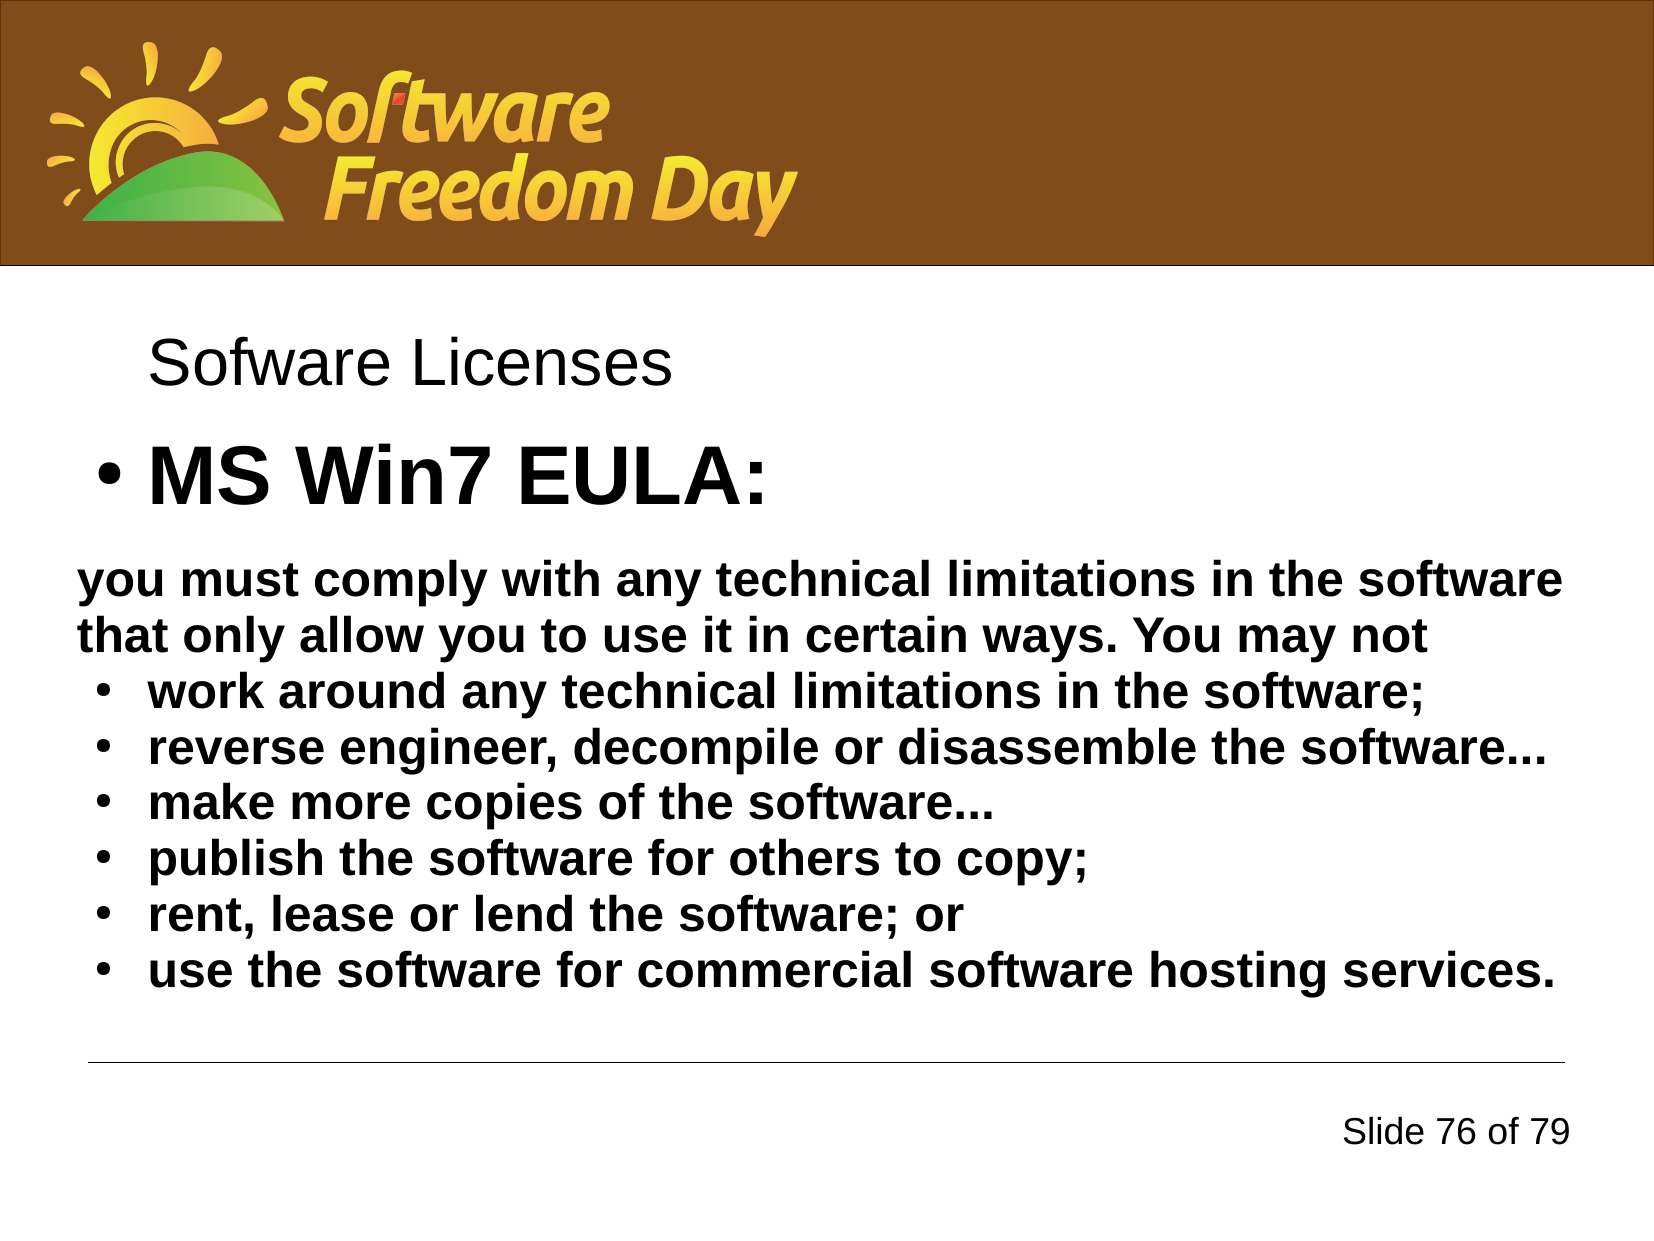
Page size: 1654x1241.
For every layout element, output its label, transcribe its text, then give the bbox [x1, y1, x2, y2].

picture [47, 42, 798, 237]
list Sofware Licenses MS Win7 EULA: you must comply with any technical limitations in the software that only allow you to use it in certain ways. You may not work around any technical limitations in the software; reverse engineer, decompile or disassemble the software... make more copies of the software... publish the software for others to copy; rent, lease or lend the software; or use the software for commercial software hosting services. [76, 324, 1565, 1045]
